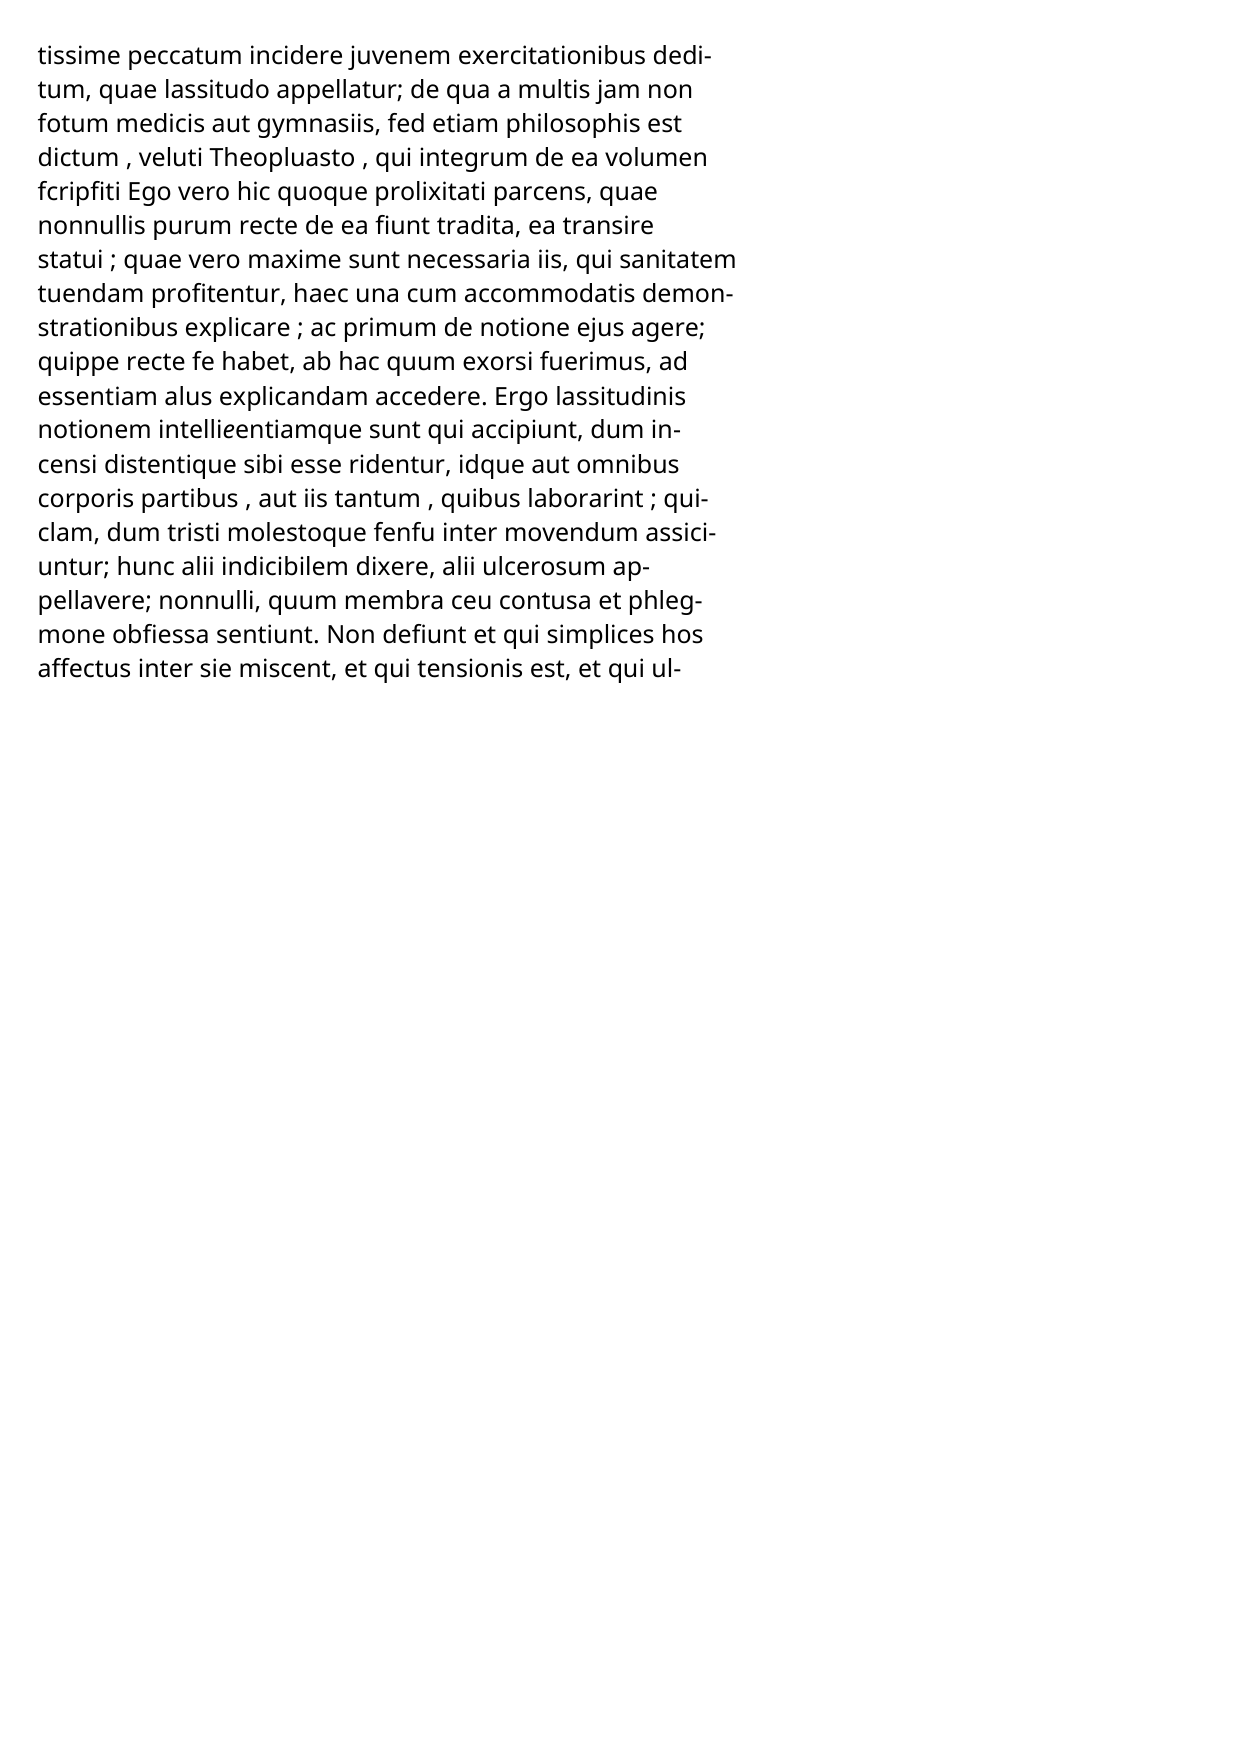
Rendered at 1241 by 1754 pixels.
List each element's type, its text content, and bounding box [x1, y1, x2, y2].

text tissime peccatum incidere juvenem exercitationibus dedi- tum, quae lassitudo appellatur; de qua a multis jam non fotum medicis aut gymnasiis, fed etiam philosophis est dictum , veluti Theopluasto , qui integrum de ea volumen fcripfiti Ego vero hic quoque prolixitati parcens, quae nonnullis purum recte de ea fiunt tradita, ea transire statui ; quae vero maxime sunt necessaria iis, qui sanitatem tuendam profitentur, haec una cum accommodatis demon- strationibus explicare ; ac primum de notione ejus agere; quippe recte fe habet, ab hac quum exorsi fuerimus, ad essentiam alus explicandam accedere. Ergo lassitudinis notionem intellieentiamque sunt qui accipiunt, dum in- censi distentique sibi esse ridentur, idque aut omnibus corporis partibus , aut iis tantum , quibus laborarint ; qui- clam, dum tristi molestoque fenfu inter movendum assici- untur; hunc alii indicibilem dixere, alii ulcerosum ap- pellavere; nonnulli, quum membra ceu contusa et phleg- mone obfiessa sentiunt. Non defiunt et qui simplices hos affectus inter sie miscent, et qui tensionis est, et qui ul- [37, 37, 1203, 685]
